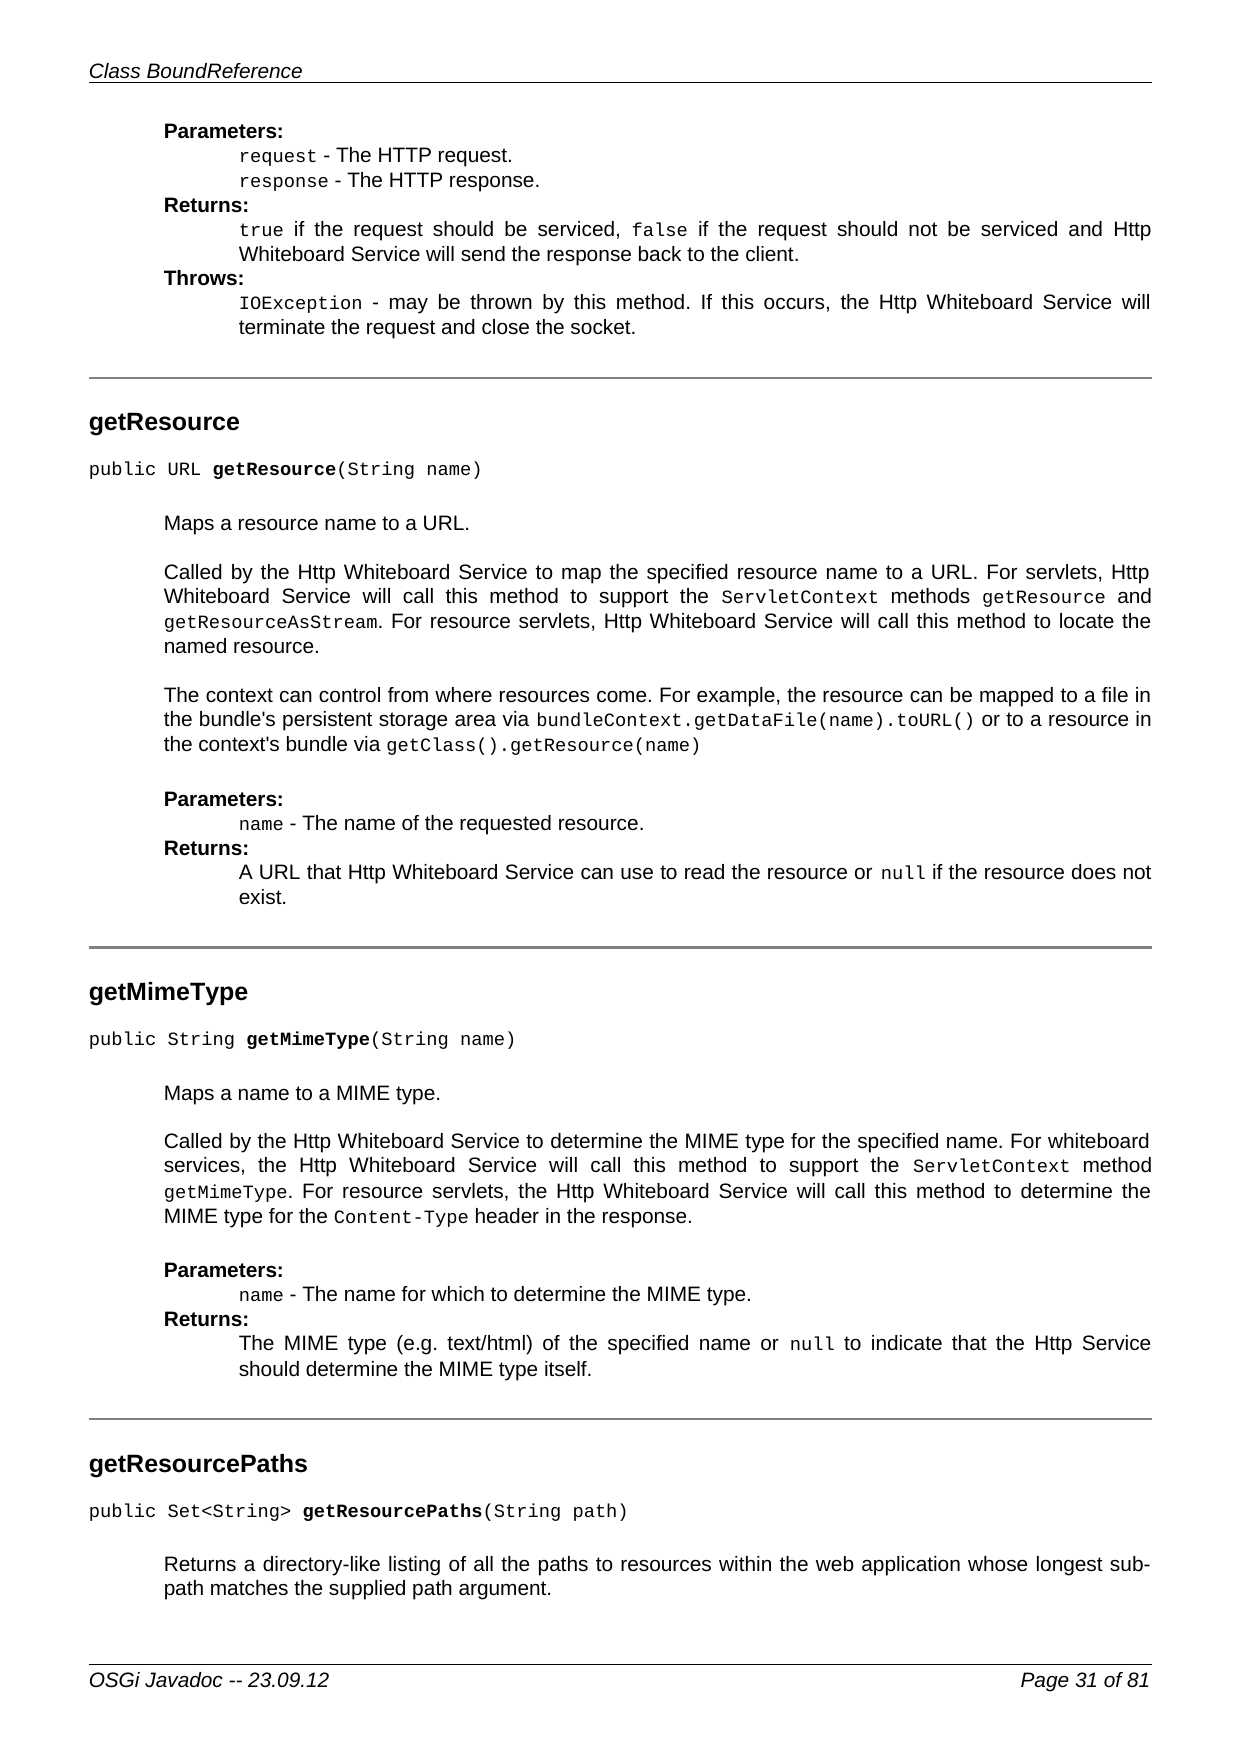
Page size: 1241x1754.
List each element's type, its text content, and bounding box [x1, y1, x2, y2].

text Maps a resource name to a URL. [163, 511, 1152, 534]
text The context can control from where resources come. For example, the resource can be mapped to a file in the bundle's persistent storage area via bundleContext.getDataFile(name).toURL() or to a resource in the context's bundle via getClass().getResource(name) [163, 683, 1152, 757]
text Returns a directory-like listing of all the paths to resources within the web application whose longest sub-path matches the supplied path argument. [163, 1552, 1152, 1600]
subtitle getResourcePaths [88, 1448, 1152, 1477]
text A URL that Http Whiteboard Service can use to read the resource or null if the resource does not exist. [238, 859, 1152, 909]
text response - The HTTP response. [238, 168, 1152, 193]
text Returns: [163, 193, 1152, 217]
text public URL getResource(String name) [88, 460, 1152, 481]
text Maps a name to a MIME type. [163, 1080, 1152, 1104]
subtitle getResource [88, 407, 1152, 436]
text Parameters: [163, 786, 1152, 810]
text Called by the Http Whiteboard Service to determine the MIME type for the specified name. For whiteboard services, the Http Whiteboard Service will call this method to support the ServletContext method getMimeType. For resource servlets, the Http Whiteboard Service will call this method to determine the MIME type for the Content-Type header in the response. [163, 1129, 1152, 1229]
text IOException - may be thrown by this method. If this occurs, the Http Whiteboard Service will terminate the request and close the socket. [238, 290, 1152, 339]
text public String getMimeType(String name) [88, 1030, 1152, 1051]
text Parameters: [163, 118, 1152, 142]
text Returns: [163, 836, 1152, 859]
text Called by the Http Whiteboard Service to map the specified resource name to a URL. For servlets, Http Whiteboard Service will call this method to support the ServletContext methods getResource and getResourceAsStream. For resource servlets, Http Whiteboard Service will call this method to locate the named resource. [163, 559, 1152, 658]
text request - The HTTP request. [238, 142, 1152, 168]
text name - The name of the requested resource. [238, 810, 1152, 836]
text public Set<String> getResourcePaths(String path) [88, 1501, 1152, 1523]
text true if the request should be serviced, false if the request should not be serviced and Http Whiteboard Service will send the response back to the client. [238, 217, 1152, 266]
text The MIME type (e.g. text/html) of the specified name or null to indicate that the Http Service should determine the MIME type itself. [238, 1331, 1152, 1380]
text name - The name for which to determine the MIME type. [238, 1282, 1152, 1307]
text Parameters: [163, 1258, 1152, 1282]
text Returns: [163, 1307, 1152, 1331]
subtitle getMimeType [88, 977, 1152, 1006]
text Throws: [163, 266, 1152, 290]
